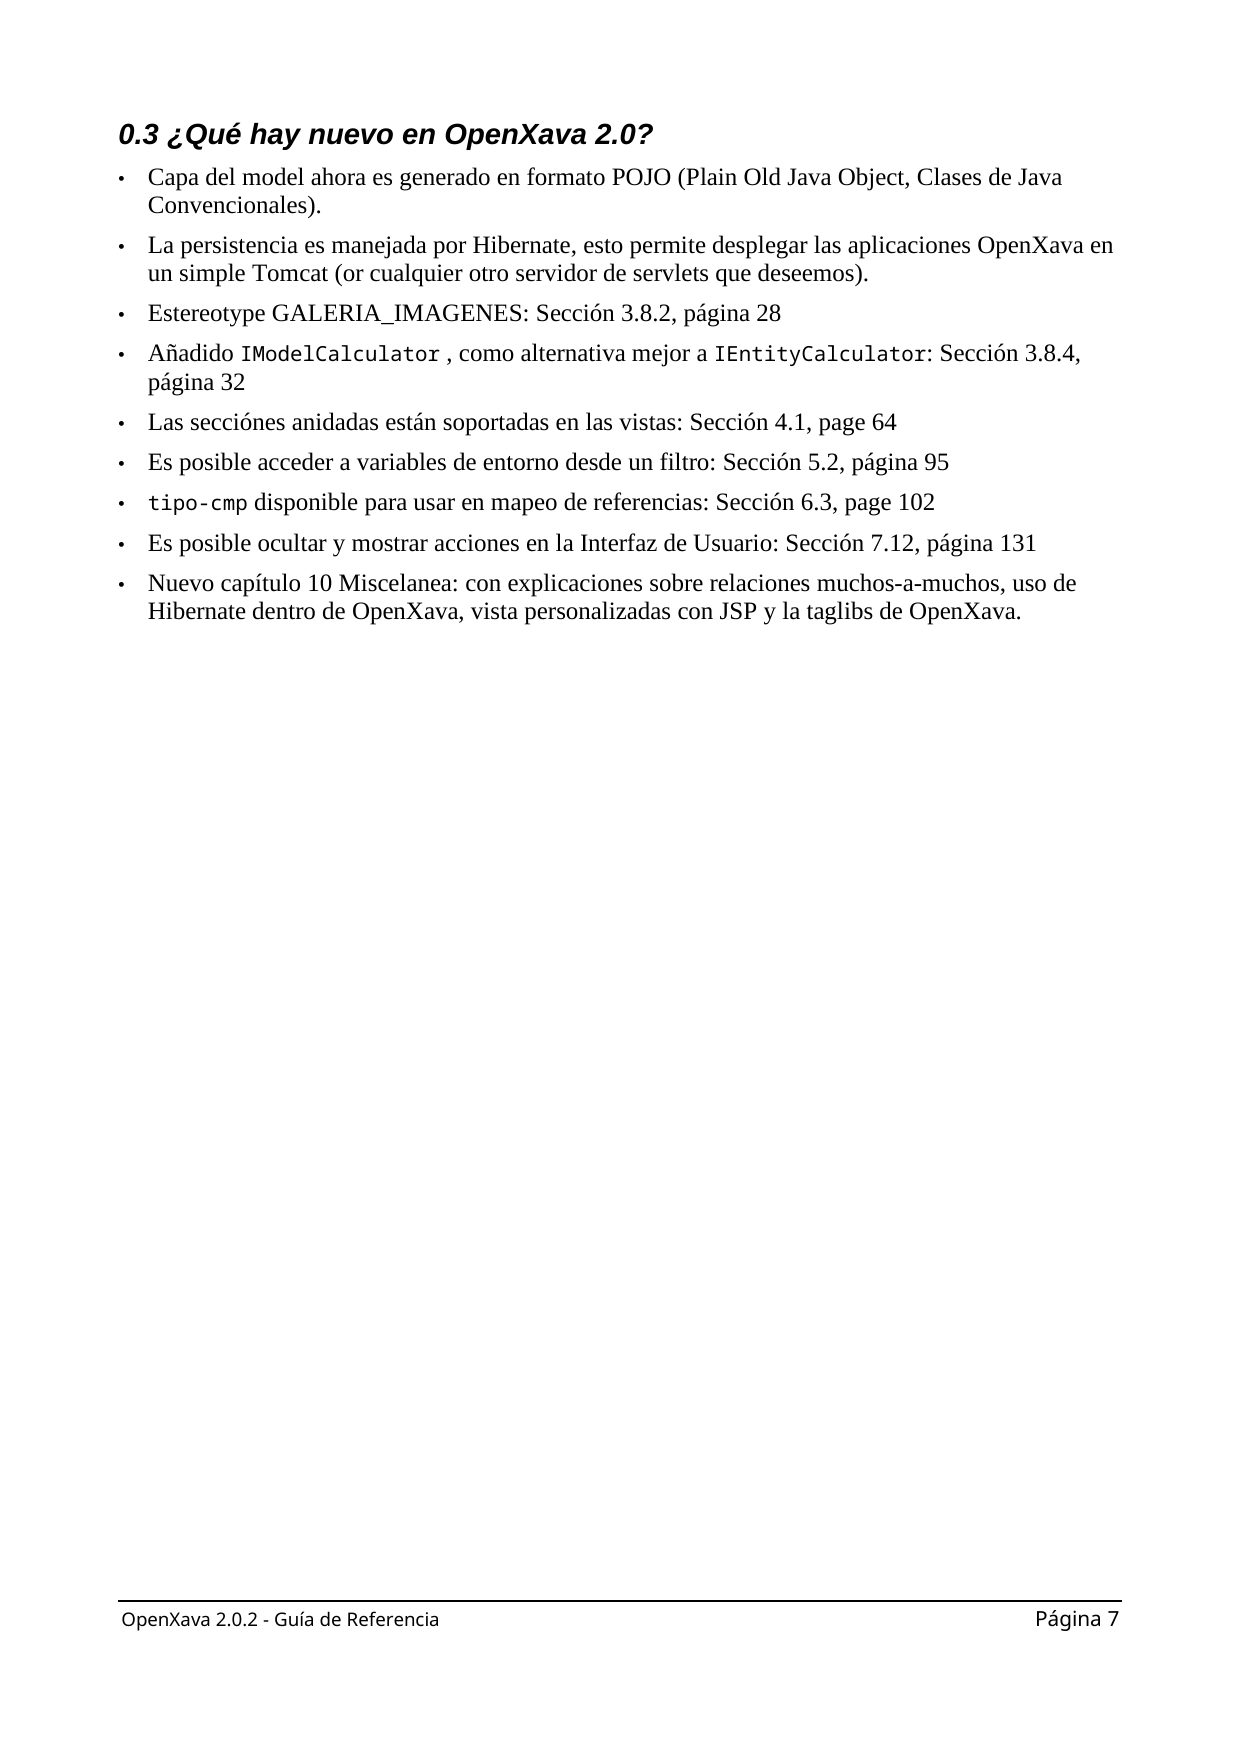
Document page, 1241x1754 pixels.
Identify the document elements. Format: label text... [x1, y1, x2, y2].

list La persistencia es manejada por Hibernate, esto permite desplegar las aplicaciones OpenXava en un simple Tomcat (or cualquier otro servidor de servlets que deseemos). [118, 231, 1122, 287]
list Capa del model ahora es generado en formato POJO (Plain Old Java Object, Clases de Java Convencionales). [118, 163, 1122, 219]
list Estereotype GALERIA_IMAGENES: Sección 3.8.2, página 28 [118, 299, 1122, 327]
list Las secciónes anidadas están soportadas en las vistas: Sección 4.1, page 64 [118, 408, 1122, 436]
list Nuevo capítulo 10 Miscelanea: con explicaciones sobre relaciones muchos-a-muchos, uso de Hibernate dentro de OpenXava, vista personalizadas con JSP y la taglibs de OpenXava. [118, 569, 1122, 624]
list tipo-cmp disponible para usar en mapeo de referencias: Sección 6.3, page 102 [118, 488, 1122, 516]
list Añadido IModelCalculator , como alternativa mejor a IEntityCalculator: Sección 3.8.4, página 32 [118, 339, 1122, 395]
subtitle ¿Qué hay nuevo en OpenXava 2.0? [118, 118, 1122, 151]
list Es posible acceder a variables de entorno desde un filtro: Sección 5.2, página 95 [118, 448, 1122, 476]
list Es posible ocultar y mostrar acciones en la Interfaz de Usuario: Sección 7.12, página 131 [118, 529, 1122, 557]
